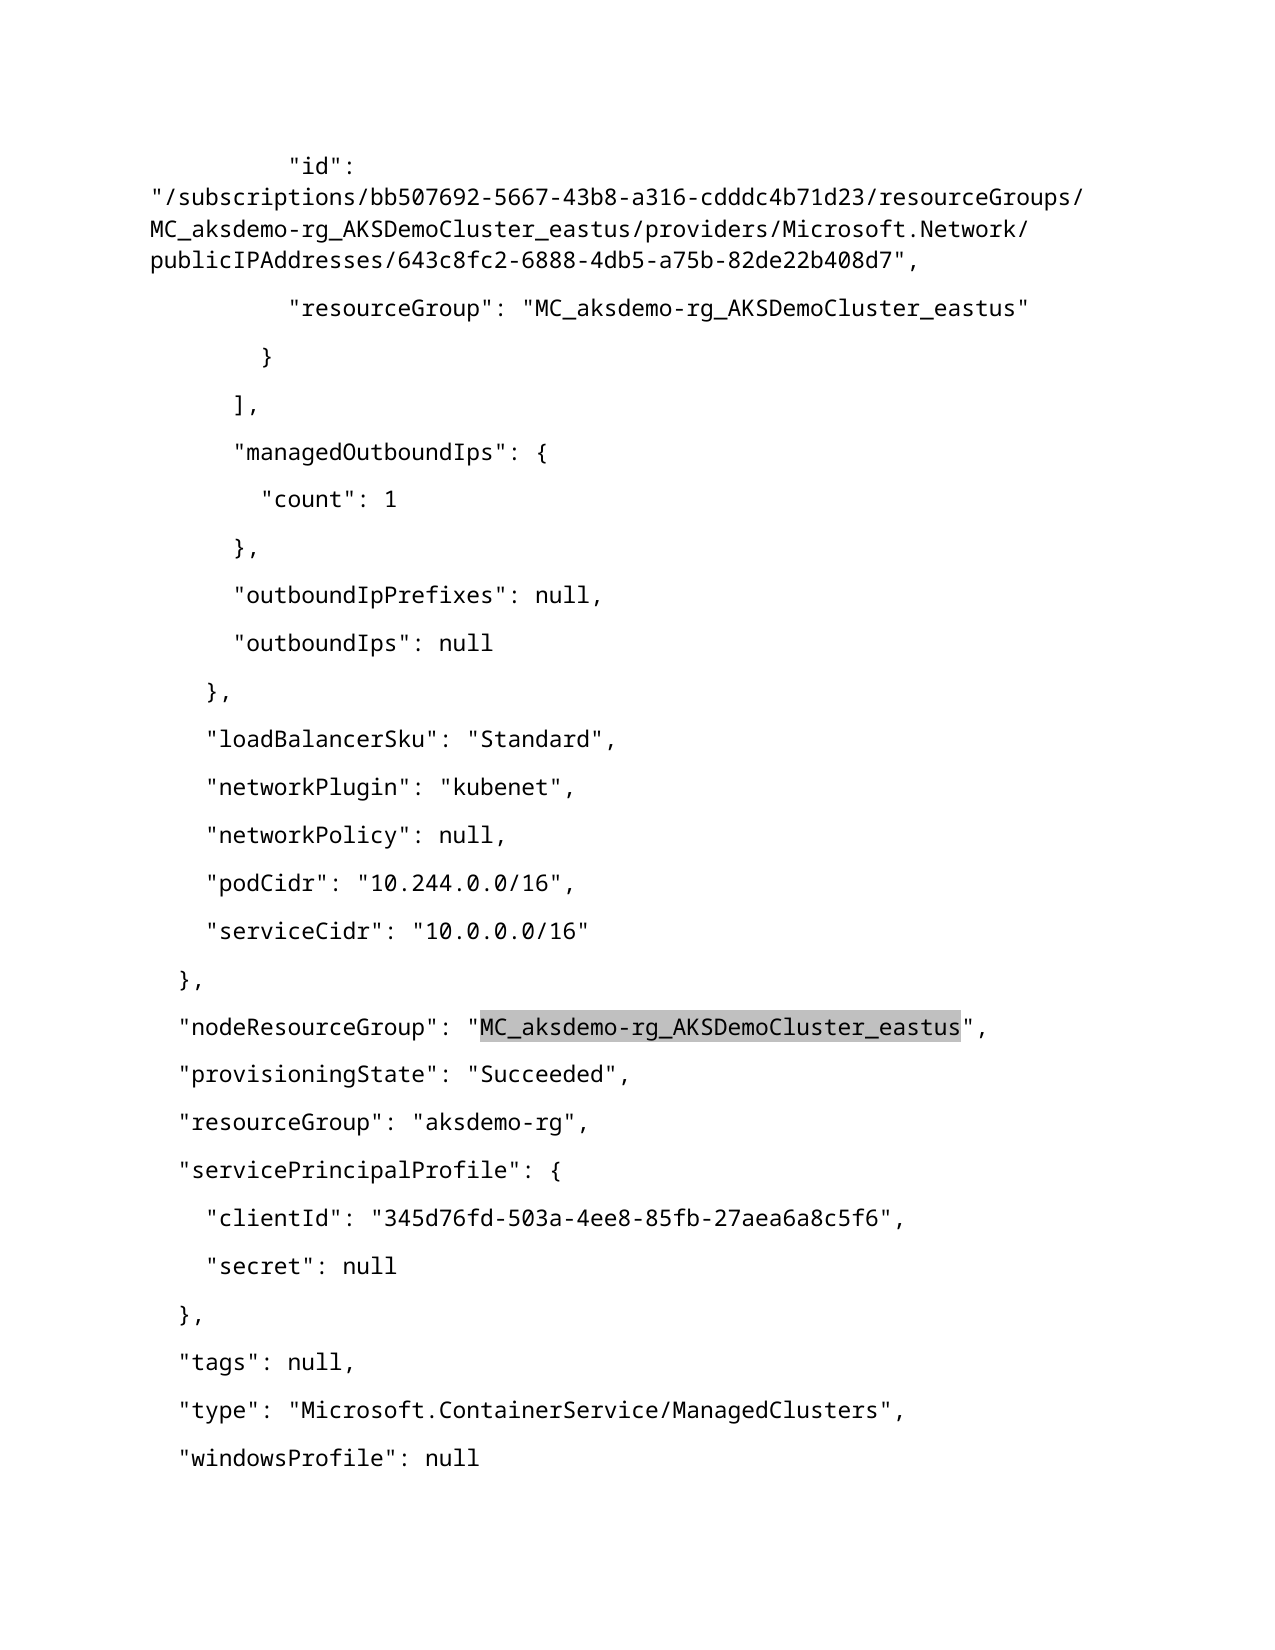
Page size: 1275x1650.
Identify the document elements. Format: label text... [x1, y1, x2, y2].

text "podCidr": "10.244.0.0/16", [150, 867, 1125, 898]
text "resourceGroup": "aksdemo-rg", [150, 1106, 1125, 1137]
text }, [150, 675, 1125, 706]
text "networkPolicy": null, [150, 819, 1125, 850]
text "outboundIps": null [150, 627, 1125, 658]
text "servicePrincipalProfile": { [150, 1154, 1125, 1185]
text "provisioningState": "Succeeded", [150, 1058, 1125, 1089]
text "windowsProfile": null [150, 1442, 1125, 1473]
text "outboundIpPrefixes": null, [150, 579, 1125, 610]
text } [150, 339, 1125, 371]
text "loadBalancerSku": "Standard", [150, 723, 1125, 754]
text }, [150, 531, 1125, 562]
text ], [150, 387, 1125, 419]
text }, [150, 1298, 1125, 1329]
text "tags": null, [150, 1346, 1125, 1377]
text "resourceGroup": "MC_aksdemo-rg_AKSDemoCluster_eastus" [150, 292, 1125, 323]
text "serviceCidr": "10.0.0.0/16" [150, 914, 1125, 946]
text "networkPlugin": "kubenet", [150, 771, 1125, 802]
text "clientId": "345d76fd-503a-4ee8-85fb-27aea6a8c5f6", [150, 1202, 1125, 1233]
text "nodeResourceGroup": "MC_aksdemo-rg_AKSDemoCluster_eastus", [150, 1010, 1125, 1042]
text "secret": null [150, 1250, 1125, 1281]
text "managedOutboundIps": { [150, 435, 1125, 467]
text }, [150, 962, 1125, 994]
text "type": "Microsoft.ContainerService/ManagedClusters", [150, 1394, 1125, 1425]
text "count": 1 [150, 483, 1125, 514]
text "id": "/subscriptions/bb507692-5667-43b8-a316-cdddc4b71d23/resourceGroups/MC_aksdemo-rg_AKSDemoCluster_eastus/providers/Microsoft.Network/publicIPAddresses/643c8fc2-6888-4db5-a75b-82de22b408d7", [150, 150, 1125, 275]
